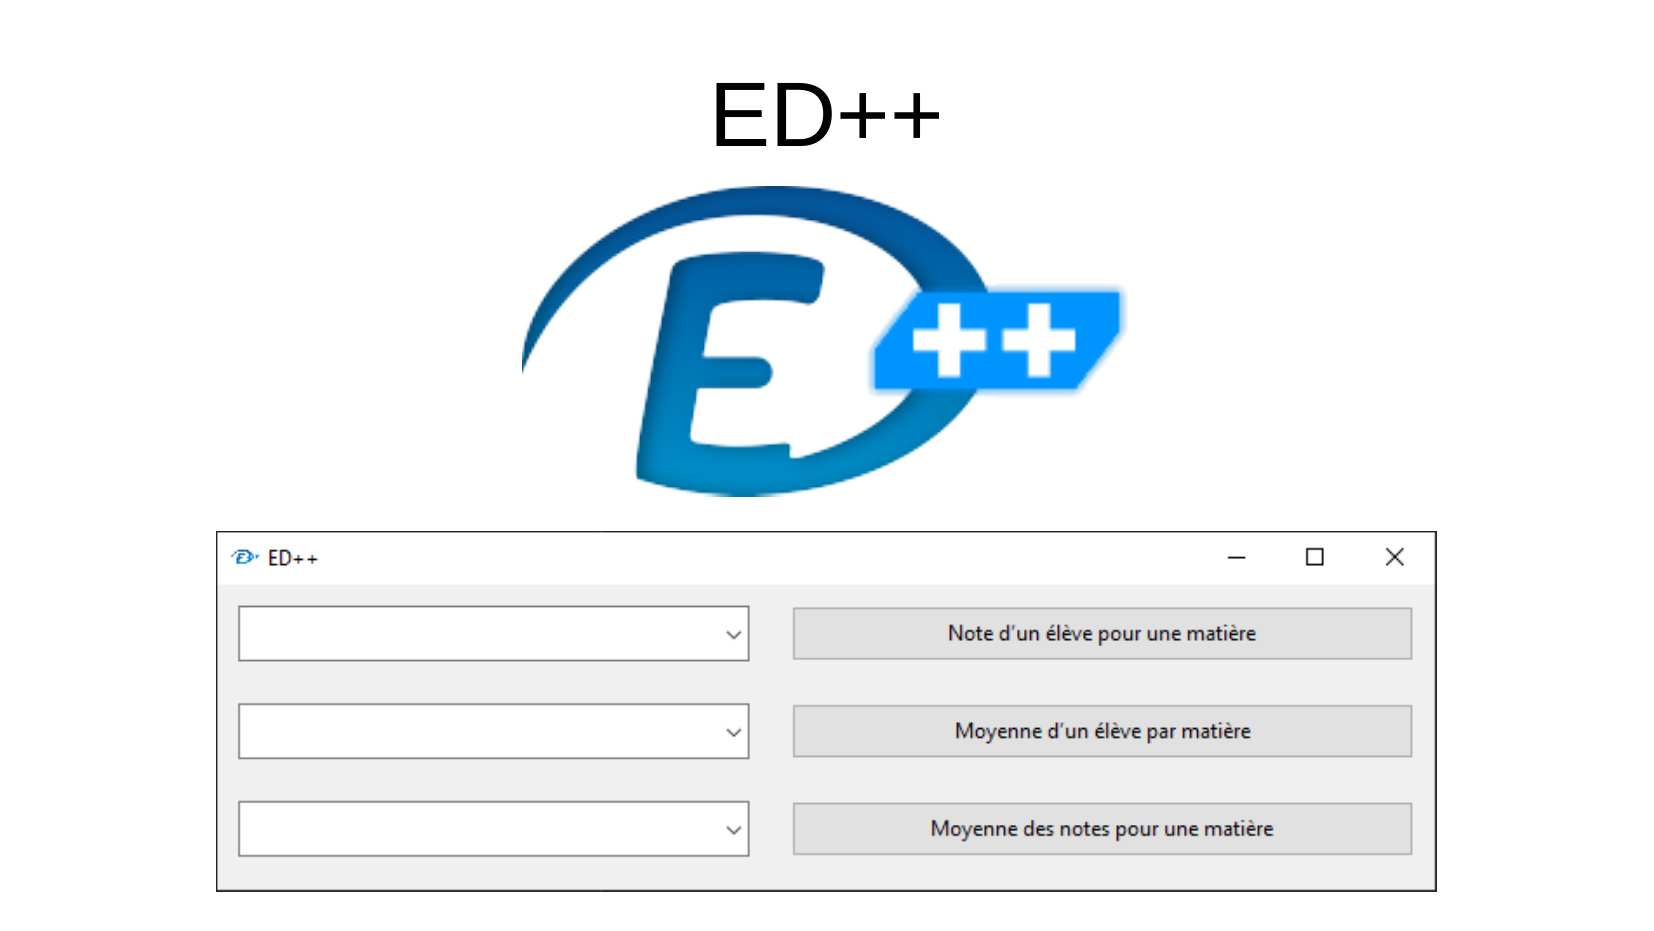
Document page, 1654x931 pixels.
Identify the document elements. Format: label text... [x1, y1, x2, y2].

picture [216, 531, 1437, 892]
title ED++ [82, 37, 1571, 193]
picture [522, 186, 1131, 497]
